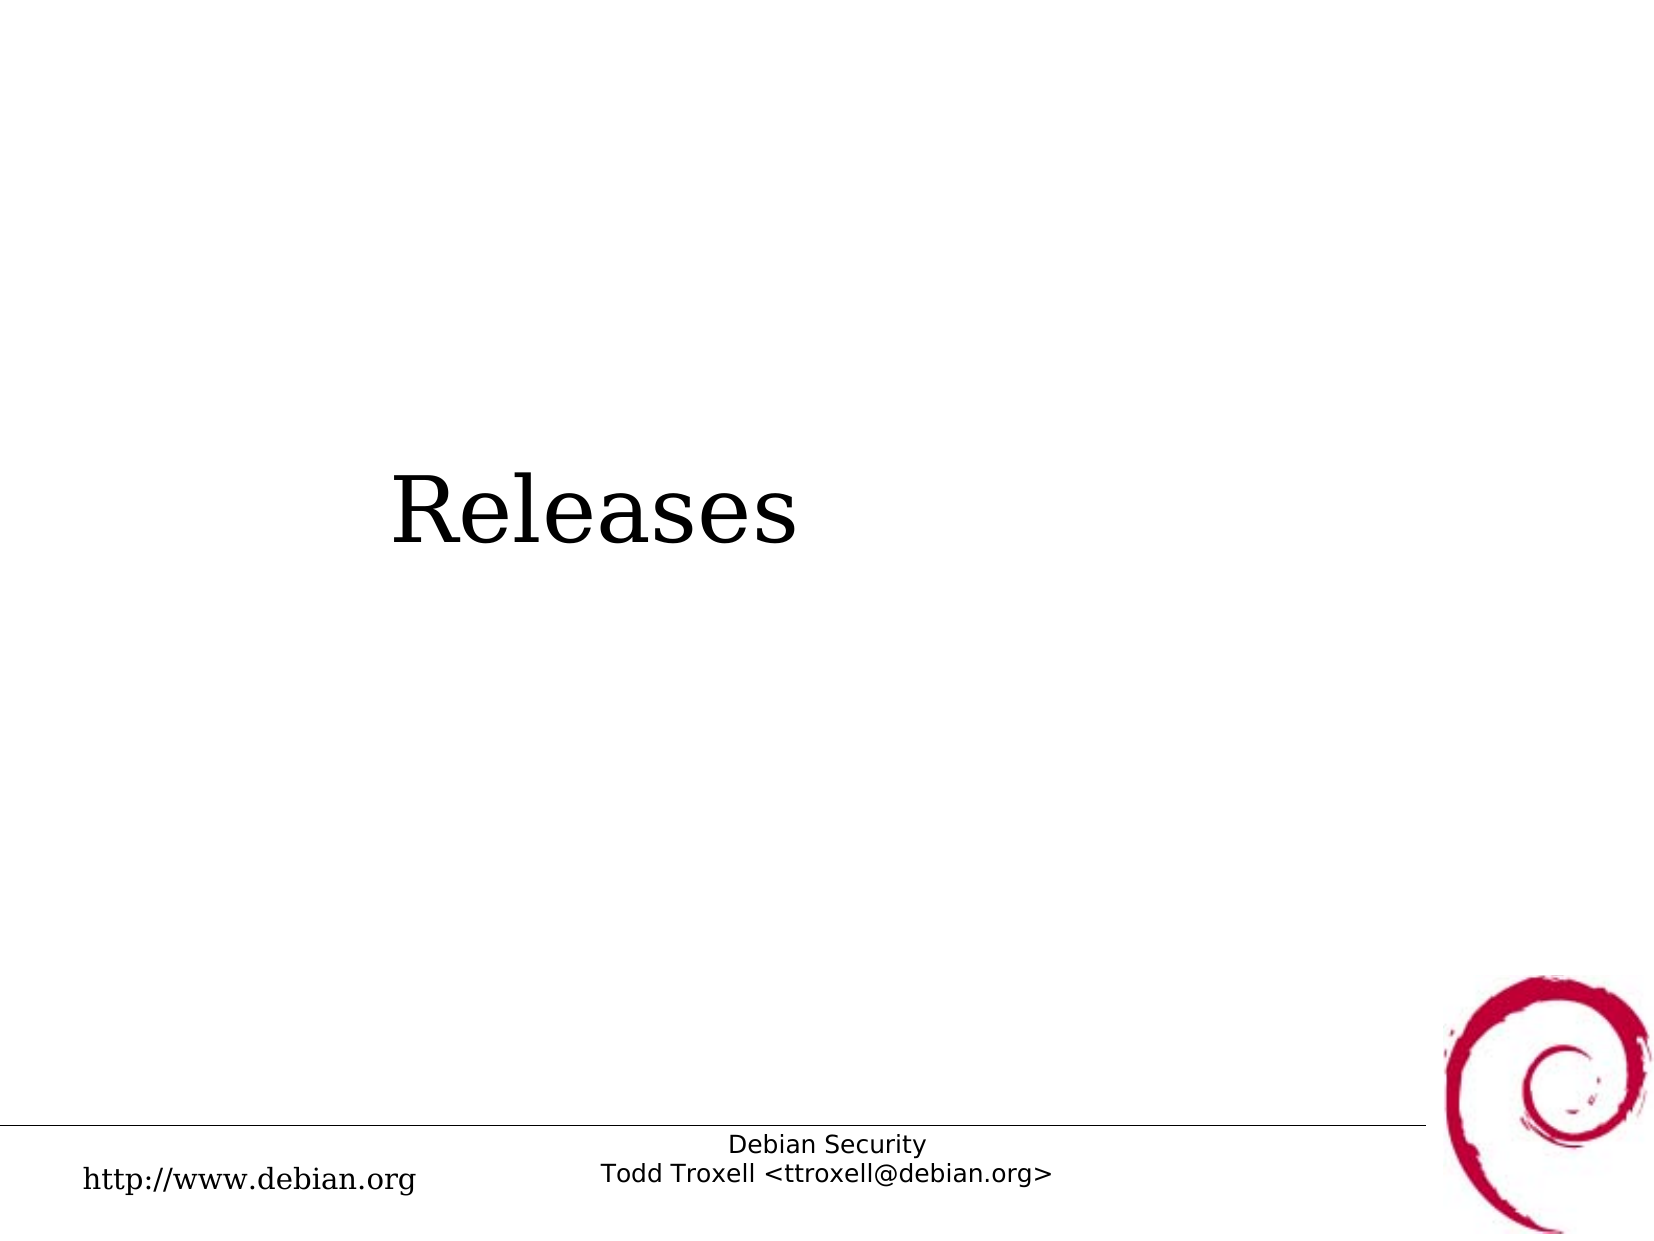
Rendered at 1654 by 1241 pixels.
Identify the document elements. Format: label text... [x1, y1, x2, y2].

picture [1443, 975, 1654, 1234]
text_box Releases [375, 450, 1276, 826]
